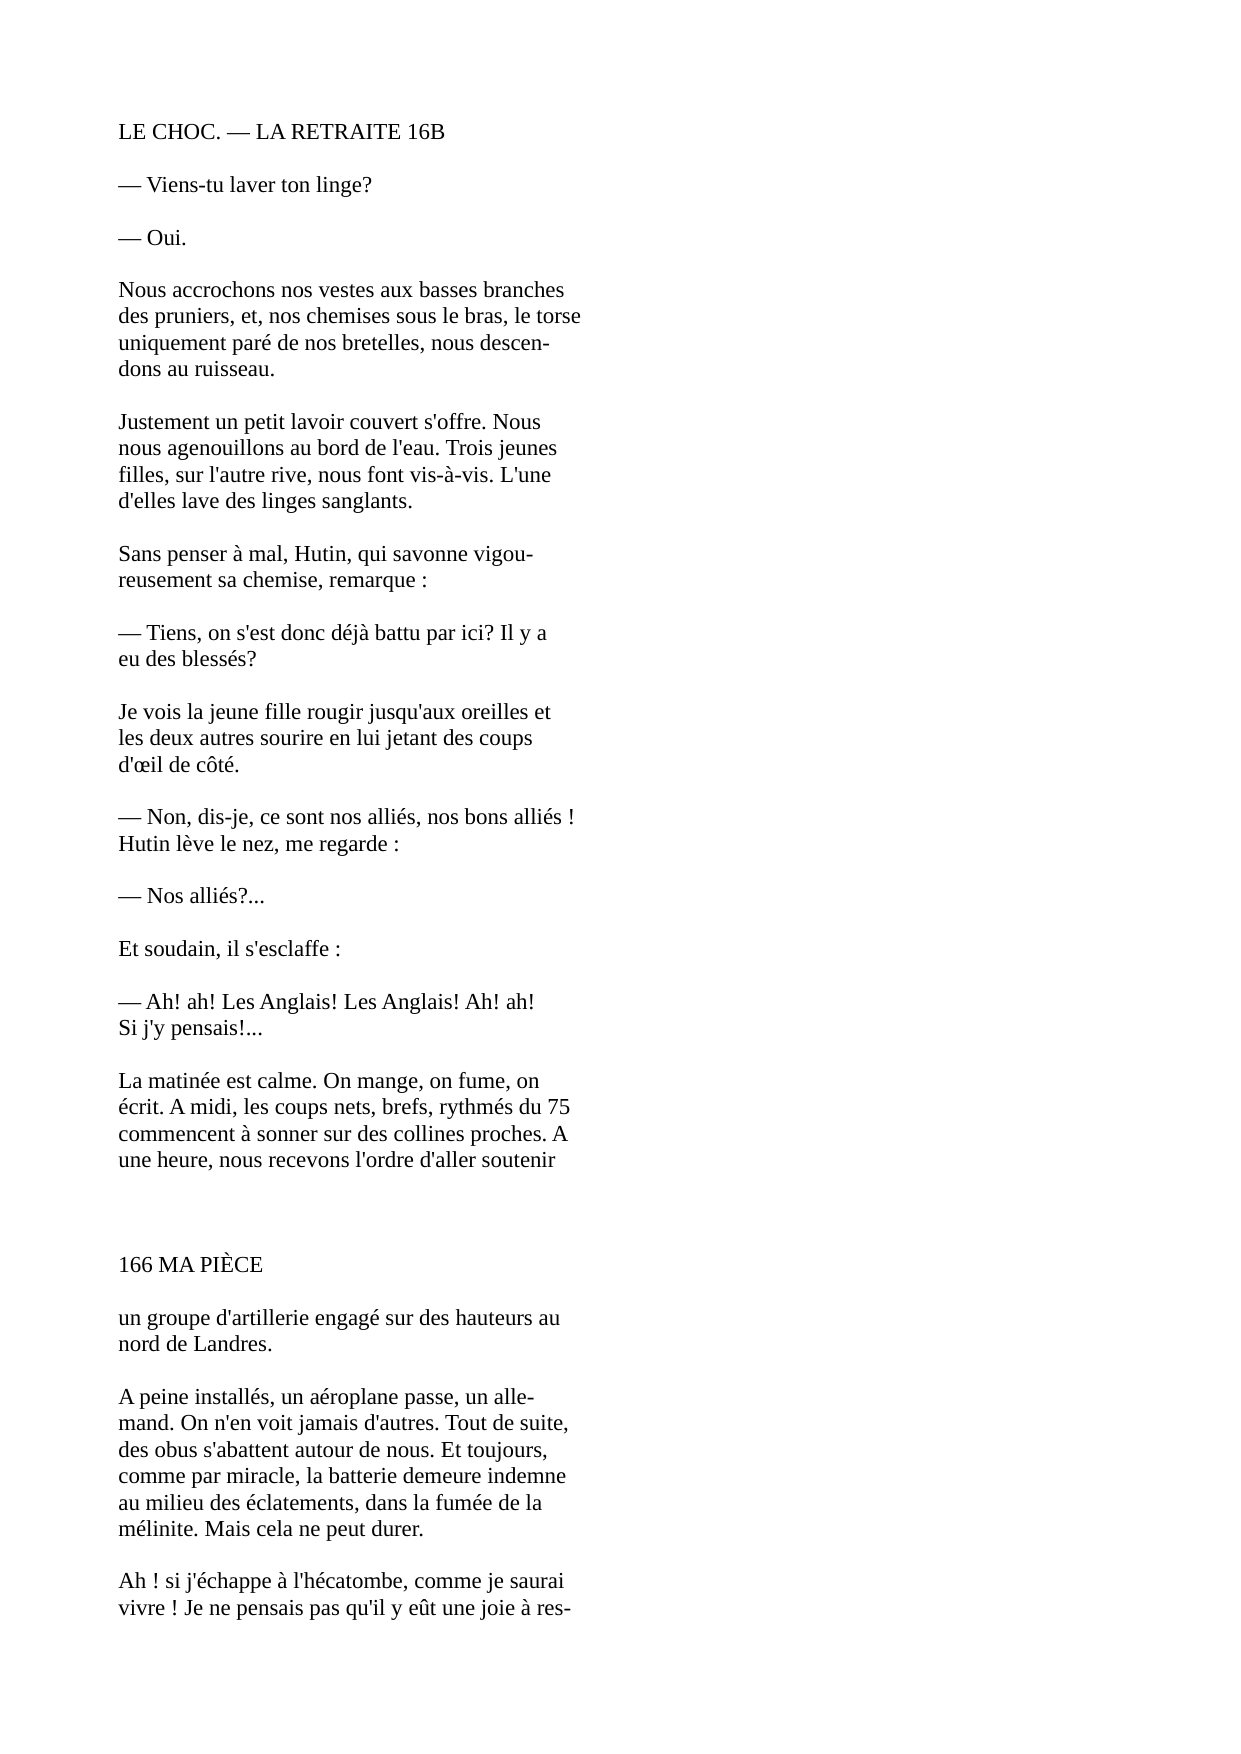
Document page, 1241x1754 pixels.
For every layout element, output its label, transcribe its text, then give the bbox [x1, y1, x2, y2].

text Justement un petit lavoir couvert s'offre. Nous [118, 408, 1122, 434]
text — Tiens, on s'est donc déjà battu par ici? Il y a [118, 619, 1122, 645]
text Nous accrochons nos vestes aux basses branches [118, 276, 1122, 303]
text LE CHOC. — LA RETRAITE 16B [118, 118, 1122, 144]
text dons au ruisseau. [118, 355, 1122, 382]
text des obus s'abattent autour de nous. Et toujours, [118, 1436, 1122, 1462]
text mélinite. Mais cela ne peut durer. [118, 1515, 1122, 1541]
text d'œil de côté. [118, 751, 1122, 777]
text Je vois la jeune fille rougir jusqu'aux oreilles et [118, 698, 1122, 724]
text filles, sur l'autre rive, nous font vis-à-vis. L'une [118, 461, 1122, 487]
text comme par miracle, la batterie demeure indemne [118, 1462, 1122, 1488]
text Si j'y pensais!... [118, 1014, 1122, 1041]
text 166 MA PIÈCE [118, 1251, 1122, 1278]
text — Viens-tu laver ton linge? [118, 171, 1122, 197]
text Sans penser à mal, Hutin, qui savonne vigou- [118, 540, 1122, 566]
text La matinée est calme. On mange, on fume, on [118, 1067, 1122, 1093]
text une heure, nous recevons l'ordre d'aller soutenir [118, 1146, 1122, 1172]
text A peine installés, un aéroplane passe, un alle- [118, 1383, 1122, 1409]
text uniquement paré de nos bretelles, nous descen- [118, 329, 1122, 355]
text nord de Landres. [118, 1330, 1122, 1357]
text les deux autres sourire en lui jetant des coups [118, 724, 1122, 751]
text reusement sa chemise, remarque : [118, 566, 1122, 592]
text au milieu des éclatements, dans la fumée de la [118, 1488, 1122, 1515]
text un groupe d'artillerie engagé sur des hauteurs au [118, 1304, 1122, 1330]
text eu des blessés? [118, 645, 1122, 672]
text commencent à sonner sur des collines proches. A [118, 1119, 1122, 1146]
text vivre ! Je ne pensais pas qu'il y eût une joie à res- [118, 1594, 1122, 1620]
text Ah ! si j'échappe à l'hécatombe, comme je saurai [118, 1568, 1122, 1594]
text mand. On n'en voit jamais d'autres. Tout de suite, [118, 1409, 1122, 1436]
text nous agenouillons au bord de l'eau. Trois jeunes [118, 434, 1122, 461]
text Et soudain, il s'esclaffe : [118, 935, 1122, 961]
text d'elles lave des linges sanglants. [118, 487, 1122, 513]
text — Ah! ah! Les Anglais! Les Anglais! Ah! ah! [118, 988, 1122, 1014]
text — Oui. [118, 223, 1122, 250]
text écrit. A midi, les coups nets, brefs, rythmés du 75 [118, 1093, 1122, 1119]
text Hutin lève le nez, me regarde : [118, 830, 1122, 856]
text des pruniers, et, nos chemises sous le bras, le torse [118, 303, 1122, 329]
text — Non, dis-je, ce sont nos alliés, nos bons alliés ! [118, 803, 1122, 830]
text — Nos alliés?... [118, 882, 1122, 909]
